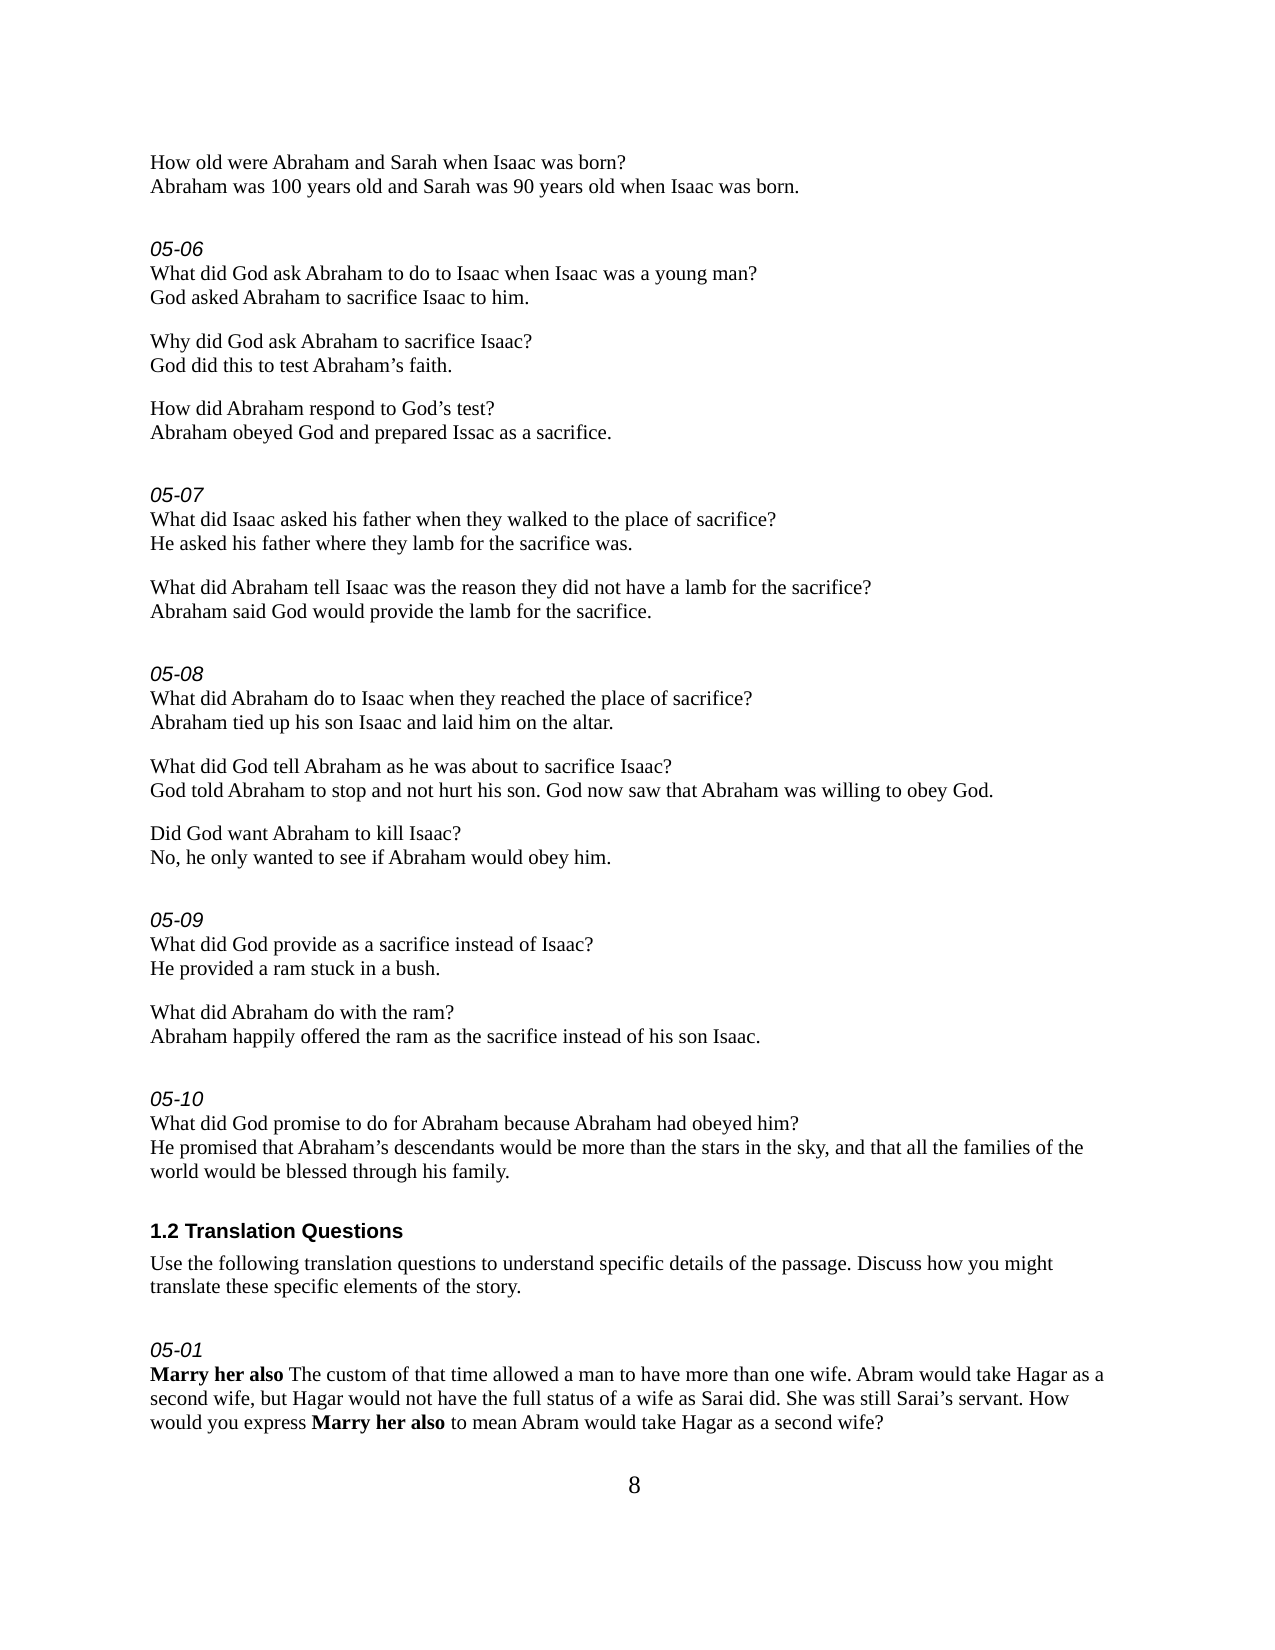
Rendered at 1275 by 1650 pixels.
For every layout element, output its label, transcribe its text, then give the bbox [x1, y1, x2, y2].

text What did God provide as a sacrifice instead of Isaac? He provided a ram stuck in a bush. [150, 932, 1125, 980]
text What did Abraham do with the ram? Abraham happily offered the ram as the sacrifice instead of his son Isaac. [150, 1000, 1125, 1048]
subtitle 05-09 [150, 908, 1125, 932]
text Why did God ask Abraham to sacrifice Isaac? God did this to test Abraham’s faith. [150, 329, 1125, 377]
text Use the following translation questions to understand specific details of the passage. Discuss how you might translate these specific elements of the story. [150, 1250, 1125, 1298]
text How did Abraham respond to God’s test? Abraham obeyed God and prepared Issac as a sacrifice. [150, 396, 1125, 444]
subtitle 05-08 [150, 662, 1125, 686]
text How old were Abraham and Sarah when Isaac was born? Abraham was 100 years old and Sarah was 90 years old when Isaac was born. [150, 150, 1125, 198]
subtitle 05-01 [150, 1337, 1125, 1361]
subtitle 05-10 [150, 1087, 1125, 1111]
text What did God ask Abraham to do to Isaac when Isaac was a young man? God asked Abraham to sacrifice Isaac to him. [150, 261, 1125, 309]
subtitle 05-06 [150, 237, 1125, 261]
subtitle 05-07 [150, 483, 1125, 507]
text Did God want Abraham to kill Isaac? No, he only wanted to see if Abraham would obey him. [150, 821, 1125, 869]
subtitle 1.2 Translation Questions [150, 1219, 1125, 1243]
text Marry her also The custom of that time allowed a man to have more than one wife. Abram would take Hagar as a second wife, but Hagar would not have the full status of a wife as Sarai did. She was still Sarai’s servant. How would you express Marry her also to mean Abram would take Hagar as a second wife? [150, 1361, 1125, 1434]
text What did God promise to do for Abraham because Abraham had obeyed him? He promised that Abraham’s descendants would be more than the stars in the sky, and that all the families of the world would be blessed through his family. [150, 1111, 1125, 1183]
text What did God tell Abraham as he was about to sacrifice Isaac? God told Abraham to stop and not hurt his son. God now saw that Abraham was willing to obey God. [150, 753, 1125, 802]
text What did Abraham do to Isaac when they reached the place of sacrifice? Abraham tied up his son Isaac and laid him on the altar. [150, 686, 1125, 734]
text What did Isaac asked his father when they walked to the place of sacrifice? He asked his father where they lamb for the sacrifice was. [150, 507, 1125, 555]
text What did Abraham tell Isaac was the reason they did not have a lamb for the sacrifice? Abraham said God would provide the lamb for the sacrifice. [150, 575, 1125, 623]
